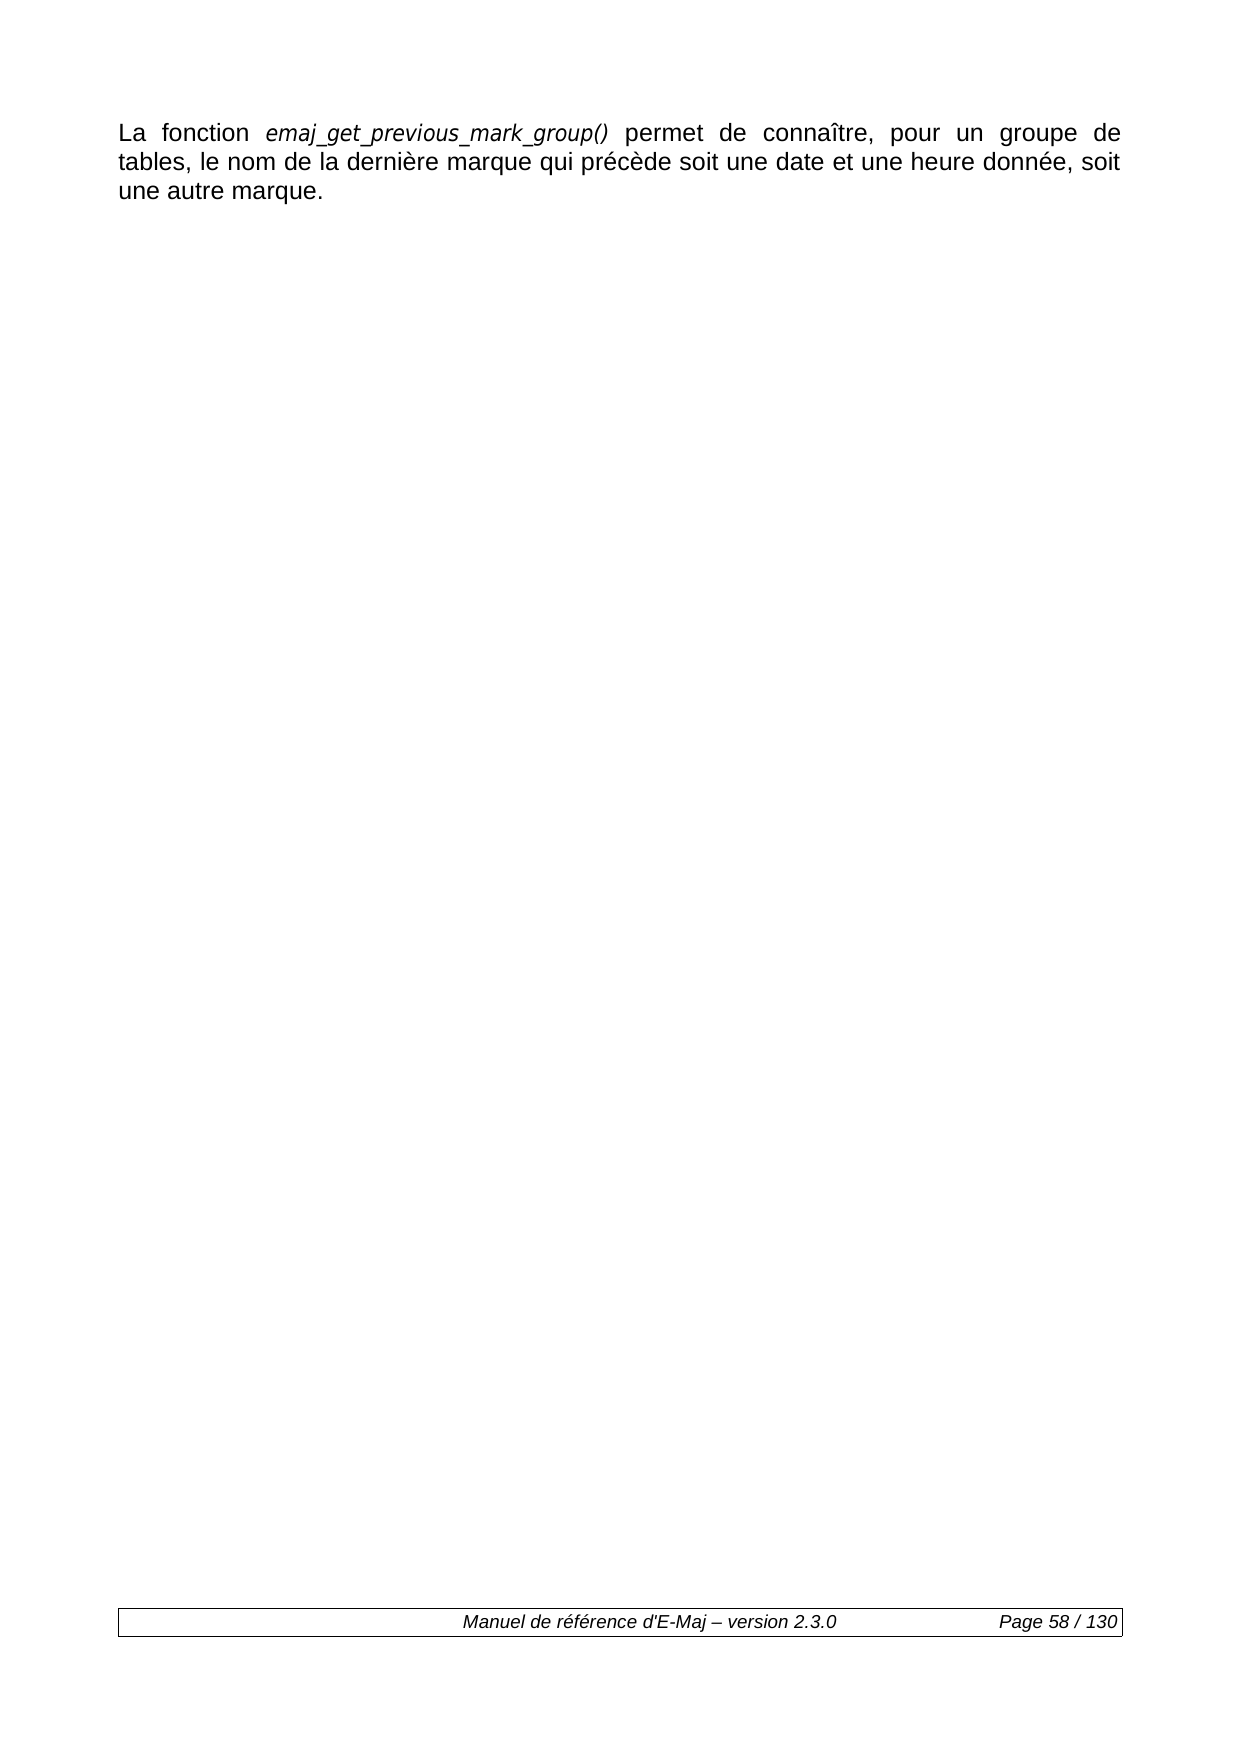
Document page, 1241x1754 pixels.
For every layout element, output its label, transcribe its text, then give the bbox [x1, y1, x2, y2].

text La fonction emaj_get_previous_mark_group() permet de connaître, pour un groupe de tables, le nom de la dernière marque qui précède soit une date et une heure donnée, soit une autre marque. [118, 118, 1122, 205]
